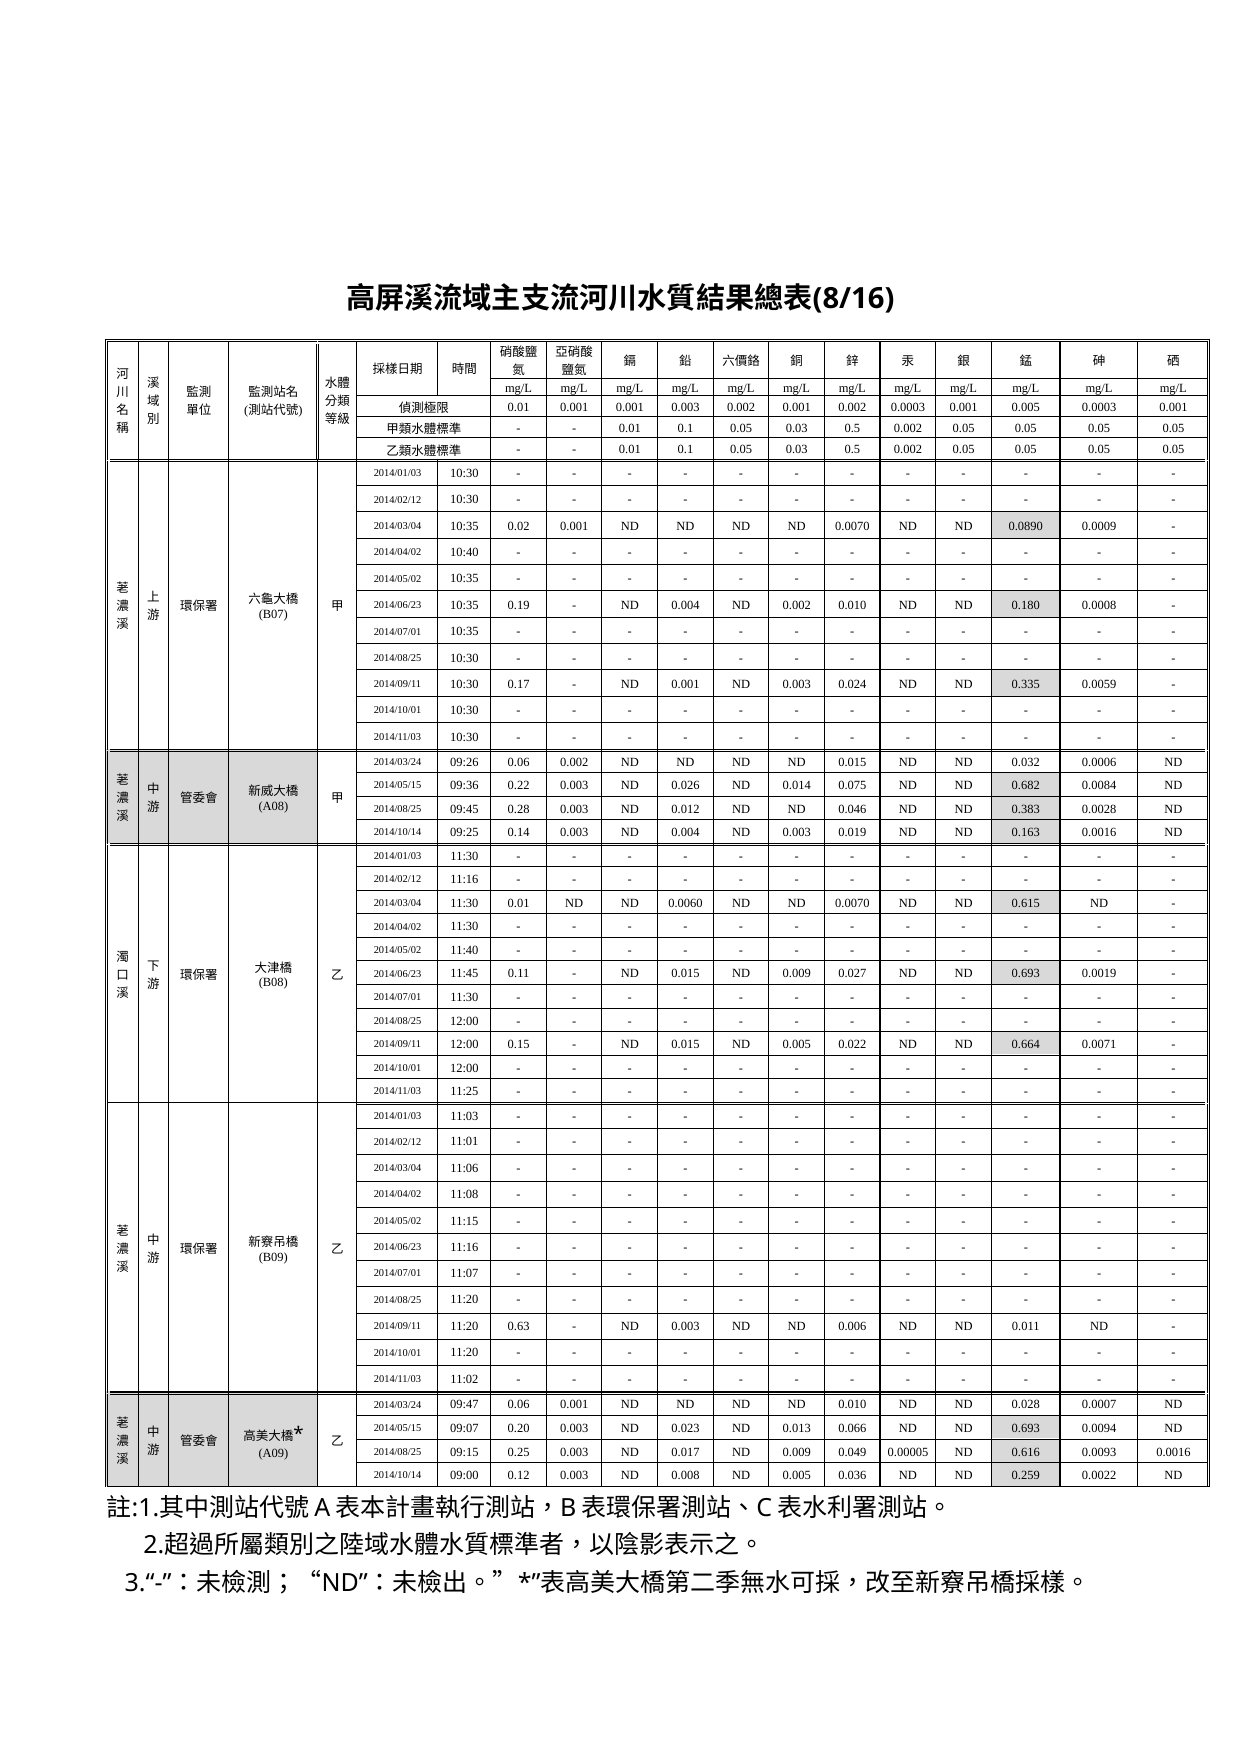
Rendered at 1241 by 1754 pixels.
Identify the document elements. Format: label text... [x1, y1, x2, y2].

table_cell 10:30 [438, 670, 490, 696]
table_cell - [547, 1261, 601, 1286]
table_cell - [1061, 1182, 1137, 1207]
table_cell - [491, 1129, 546, 1154]
table_cell - [936, 846, 991, 866]
table_cell 0.5 [825, 417, 879, 437]
table_cell - [602, 644, 657, 669]
table_cell - [1061, 1056, 1137, 1078]
table_cell - [881, 1155, 935, 1181]
table_cell 2014/04/02 [357, 539, 437, 564]
table_cell - [825, 462, 879, 485]
table_cell 0.009 [769, 961, 824, 984]
table_cell - [881, 914, 935, 937]
table_cell - [547, 985, 601, 1007]
table_cell - [1138, 938, 1207, 960]
table_cell 0.0008 [1061, 591, 1137, 617]
table_cell - [1138, 867, 1207, 890]
table_cell 中游 [139, 1103, 168, 1391]
table_cell 10:35 [438, 591, 490, 617]
table_cell - [936, 1234, 991, 1260]
table_cell 2014/07/01 [357, 1261, 437, 1286]
table_cell 0.180 [992, 591, 1059, 617]
table_cell - [658, 697, 713, 722]
table_cell ND [658, 752, 713, 772]
table_cell 11:20 [438, 1314, 490, 1339]
table_cell ND [602, 961, 657, 984]
table_cell 0.0009 [1061, 512, 1137, 538]
table_cell - [769, 1056, 824, 1078]
table_cell - [547, 1009, 601, 1031]
table_cell - [491, 914, 546, 937]
table_cell - [714, 938, 768, 960]
table_cell 0.009 [769, 1440, 824, 1462]
table_cell - [881, 1182, 935, 1207]
table_cell - [1061, 985, 1137, 1007]
table_cell - [769, 1182, 824, 1207]
table_cell - [547, 961, 601, 984]
table_cell 0.05 [936, 438, 991, 458]
table_cell ND [714, 591, 768, 617]
table_cell - [491, 1261, 546, 1286]
table_cell - [825, 1208, 879, 1233]
table_cell ND [936, 961, 991, 984]
table_cell 10:30 [438, 697, 490, 722]
table_cell - [881, 1105, 935, 1128]
table_cell 11:20 [438, 1287, 490, 1312]
table_cell - [825, 985, 879, 1007]
table_cell - [1138, 486, 1207, 511]
table_cell 2014/04/02 [357, 1182, 437, 1207]
table_cell - [881, 723, 935, 748]
table_cell - [992, 846, 1059, 866]
table_cell - [881, 486, 935, 511]
table_cell ND [936, 891, 991, 913]
table_cell 2014/06/23 [357, 591, 437, 617]
table_cell ND [881, 1395, 935, 1415]
table_cell - [714, 697, 768, 722]
table_cell 環保署 [169, 462, 228, 748]
table_cell ND [602, 1440, 657, 1462]
table_cell - [936, 1009, 991, 1031]
table_cell - [1138, 914, 1207, 937]
table_cell 0.5 [825, 438, 879, 458]
table_cell - [491, 938, 546, 960]
table_cell - [1138, 539, 1207, 564]
table_cell 2014/11/03 [357, 723, 437, 748]
table_cell - [769, 1366, 824, 1391]
table_cell mg/L [992, 379, 1059, 395]
table_cell - [491, 1155, 546, 1181]
table_cell ND [658, 512, 713, 538]
table_cell ND [1061, 1314, 1137, 1339]
table_cell - [936, 565, 991, 590]
table_cell 0.0007 [1061, 1395, 1137, 1415]
table_cell - [658, 462, 713, 485]
table_cell - [992, 1155, 1059, 1181]
table_cell 0.005 [769, 1463, 824, 1486]
table_cell - [936, 938, 991, 960]
table_cell 偵測極限 [357, 396, 490, 416]
table_cell - [658, 1234, 713, 1260]
table_cell ND [1138, 1463, 1207, 1486]
table_cell 0.05 [1138, 438, 1207, 458]
table_cell - [992, 462, 1059, 485]
table_cell 0.06 [491, 752, 546, 772]
table_cell - [1061, 938, 1137, 960]
table_cell 2014/09/11 [357, 1314, 437, 1339]
table_cell - [825, 1182, 879, 1207]
table_cell - [881, 985, 935, 1007]
table_cell 上游 [139, 462, 168, 748]
table_cell - [714, 539, 768, 564]
table_cell - [1061, 462, 1137, 485]
table_cell - [547, 1208, 601, 1233]
table_cell ND [881, 591, 935, 617]
table_cell - [1138, 961, 1207, 984]
table_cell - [602, 1261, 657, 1286]
table_cell ND [936, 1314, 991, 1339]
table_cell 新威大橋 (A08) [229, 752, 317, 843]
table_cell 11:40 [438, 938, 490, 960]
table_cell - [547, 1056, 601, 1078]
table_cell 0.335 [992, 670, 1059, 696]
table_cell 10:30 [438, 462, 490, 485]
table_cell 12:00 [438, 1009, 490, 1031]
table_cell - [769, 1009, 824, 1031]
table_cell - [658, 486, 713, 511]
table_cell 0.015 [658, 1032, 713, 1054]
table_cell - [881, 1287, 935, 1312]
table_cell - [992, 723, 1059, 748]
table_cell ND [602, 891, 657, 913]
table_header 鎘 [602, 342, 657, 378]
table_cell 甲 [318, 752, 356, 843]
table_cell - [714, 723, 768, 748]
table_cell mg/L [602, 379, 657, 395]
table_cell 0.004 [658, 591, 713, 617]
table_cell - [936, 914, 991, 937]
table_cell 0.0059 [1061, 670, 1137, 696]
table_header 時間 [438, 342, 490, 395]
table_cell 環保署 [169, 846, 228, 1102]
table_cell - [1138, 1102, 1207, 1128]
table_cell - [714, 1234, 768, 1260]
table_cell - [881, 846, 935, 866]
table_cell - [714, 1009, 768, 1031]
table_cell - [769, 539, 824, 564]
table_cell - [1138, 697, 1207, 722]
table_cell - [992, 1105, 1059, 1128]
table_cell 0.0070 [825, 512, 879, 538]
table_cell - [602, 1182, 657, 1207]
table_cell - [491, 1340, 546, 1365]
table_cell 0.1 [658, 438, 713, 458]
table_cell - [714, 1208, 768, 1233]
table_cell 09:26 [438, 752, 490, 772]
table_header 亞硝酸鹽氮 [547, 342, 601, 378]
table_cell mg/L [936, 379, 991, 395]
table_cell 0.12 [491, 1463, 546, 1486]
table_cell ND [881, 773, 935, 796]
table_cell - [658, 1056, 713, 1078]
table_cell 0.075 [825, 773, 879, 796]
table_cell 09:07 [438, 1416, 490, 1438]
table_cell 乙 [318, 1103, 356, 1391]
table_cell - [769, 1155, 824, 1181]
table_cell - [658, 1208, 713, 1233]
table_cell 0.0093 [1061, 1440, 1137, 1462]
table_cell - [825, 618, 879, 643]
table_cell 0.003 [547, 797, 601, 819]
table_cell 0.036 [825, 1463, 879, 1486]
table_cell ND [714, 820, 768, 843]
table_cell - [1061, 618, 1137, 643]
table_cell - [825, 1287, 879, 1312]
table_cell 2014/08/25 [357, 797, 437, 819]
table_cell - [992, 938, 1059, 960]
table_cell 0.003 [547, 773, 601, 796]
table_cell ND [881, 797, 935, 819]
table_cell ND [1138, 1416, 1207, 1438]
table_cell 0.615 [992, 891, 1059, 913]
table_cell - [602, 867, 657, 890]
table_cell - [547, 1032, 601, 1054]
table_cell - [491, 618, 546, 643]
table_cell ND [602, 752, 657, 772]
table_cell ND [769, 1314, 824, 1339]
table_cell - [825, 1105, 879, 1128]
table_cell mg/L [714, 379, 768, 395]
table_cell 0.001 [547, 396, 601, 416]
table_cell ND [769, 512, 824, 538]
table_cell - [547, 1366, 601, 1391]
table_header 河川 名稱 [108, 342, 138, 458]
table_cell - [658, 1340, 713, 1365]
table_cell 0.19 [491, 591, 546, 617]
table_cell - [602, 486, 657, 511]
table_cell - [1061, 846, 1137, 866]
table_cell - [1138, 1340, 1207, 1365]
table_cell 0.013 [769, 1416, 824, 1438]
table_cell 0.20 [491, 1416, 546, 1438]
table_cell 甲 [318, 462, 356, 748]
table_cell - [547, 846, 601, 866]
table_cell 09:25 [438, 820, 490, 843]
table_cell 11:20 [438, 1340, 490, 1365]
table_cell 荖濃溪 [108, 1103, 138, 1391]
table_cell 0.63 [491, 1314, 546, 1339]
table_cell - [992, 644, 1059, 669]
table_cell - [936, 867, 991, 890]
table_cell 2014/01/03 [357, 1105, 437, 1128]
table_cell - [881, 1366, 935, 1391]
table_cell - [714, 1366, 768, 1391]
table_cell 0.066 [825, 1416, 879, 1438]
table_cell - [1061, 1208, 1137, 1233]
table_cell - [547, 644, 601, 669]
table_header 汞 [881, 342, 935, 378]
table_cell - [1138, 1032, 1207, 1054]
table_cell - [1061, 1129, 1137, 1154]
table_cell - [602, 618, 657, 643]
table_cell - [547, 1340, 601, 1365]
table_cell 0.002 [881, 417, 935, 437]
table_header 溪域別 [139, 342, 168, 458]
table_cell 2014/10/01 [357, 1340, 437, 1365]
table_cell 09:00 [438, 1463, 490, 1486]
table_cell - [491, 565, 546, 590]
table_cell - [825, 486, 879, 511]
table_cell - [714, 1340, 768, 1365]
table_cell - [714, 644, 768, 669]
table_cell 2014/05/02 [357, 1208, 437, 1233]
table_cell - [1138, 1208, 1207, 1233]
table_cell 2014/08/25 [357, 1287, 437, 1312]
table_cell - [658, 723, 713, 748]
table_cell - [602, 1105, 657, 1128]
table_cell - [881, 565, 935, 590]
table_cell 0.0070 [825, 891, 879, 913]
table_cell - [658, 914, 713, 937]
table_cell - [658, 1079, 713, 1102]
table_cell 大津橋 (B08) [229, 846, 317, 1102]
table_cell 0.003 [769, 670, 824, 696]
table_cell 0.005 [992, 396, 1059, 416]
table_cell 0.028 [992, 1395, 1059, 1415]
table_cell 0.0006 [1061, 752, 1137, 772]
table_cell - [491, 1182, 546, 1207]
table_cell - [491, 462, 546, 485]
table_cell 0.0071 [1061, 1032, 1137, 1054]
table_cell - [992, 1056, 1059, 1078]
table_cell - [881, 697, 935, 722]
text 2.超過所屬類別之陸域水體水質標準者，以陰影表示之。 [118, 1524, 1122, 1562]
table_cell ND [1138, 773, 1207, 796]
table_cell - [1061, 1340, 1137, 1365]
table_cell ND [714, 797, 768, 819]
table_cell - [769, 462, 824, 485]
table_cell 0.0084 [1061, 773, 1137, 796]
table_cell 0.0016 [1138, 1440, 1207, 1462]
table_cell 11:45 [438, 961, 490, 984]
table_cell ND [714, 773, 768, 796]
table_cell 2014/08/25 [357, 1440, 437, 1462]
table_cell ND [714, 752, 768, 772]
table_cell - [992, 985, 1059, 1007]
table_cell 0.001 [658, 670, 713, 696]
table_cell - [1061, 1234, 1137, 1260]
table_cell 11:25 [438, 1079, 490, 1102]
table_cell - [769, 1129, 824, 1154]
table_cell - [547, 591, 601, 617]
table_cell - [881, 539, 935, 564]
table_cell ND [602, 670, 657, 696]
table_cell 0.014 [769, 773, 824, 796]
table_cell - [936, 1155, 991, 1181]
table_cell - [714, 486, 768, 511]
table_cell 新竂吊橋 (B09) [229, 1103, 317, 1391]
table_cell - [1061, 1366, 1137, 1391]
table_cell ND [602, 1395, 657, 1415]
table_cell - [547, 723, 601, 748]
table_cell 0.001 [1138, 396, 1207, 416]
table_cell 2014/11/03 [357, 1366, 437, 1391]
table_cell - [547, 1079, 601, 1102]
table_cell 0.019 [825, 820, 879, 843]
table_cell - [1138, 1182, 1207, 1207]
table_cell 09:45 [438, 797, 490, 819]
table_cell - [1138, 1009, 1207, 1031]
table_cell - [936, 1079, 991, 1102]
table_cell ND [936, 752, 991, 772]
table_cell 0.03 [769, 417, 824, 437]
table_cell 0.004 [658, 820, 713, 843]
table_cell - [1061, 486, 1137, 511]
table_cell - [936, 1287, 991, 1312]
table_cell 2014/05/02 [357, 938, 437, 960]
table_cell - [1138, 723, 1207, 748]
table_cell 0.0022 [1061, 1463, 1137, 1486]
table_cell 乙類水體標準 [357, 438, 490, 458]
table_cell - [1138, 1056, 1207, 1078]
text 3.“-”：未檢測；“ND”：未檢出。”*”表高美大橋第二季無水可採，改至新竂吊橋採樣。 [105, 1562, 1122, 1599]
table_cell mg/L [547, 379, 601, 395]
table_cell - [602, 723, 657, 748]
table_cell - [491, 417, 546, 437]
table_cell - [491, 1287, 546, 1312]
table_cell 0.22 [491, 773, 546, 796]
table_cell - [1061, 1261, 1137, 1286]
table_cell - [825, 1366, 879, 1391]
table_cell - [769, 1208, 824, 1233]
table_cell - [714, 1155, 768, 1181]
table_cell - [1138, 843, 1207, 866]
table_cell 荖濃溪 [108, 1391, 138, 1486]
table_cell - [491, 1056, 546, 1078]
table_cell 0.008 [658, 1463, 713, 1486]
table_cell - [547, 462, 601, 485]
table_cell - [658, 565, 713, 590]
table_header 六價鉻 [714, 342, 768, 378]
table_cell ND [714, 1032, 768, 1054]
table_cell 0.002 [547, 752, 601, 772]
table_cell 0.046 [825, 797, 879, 819]
table_cell - [825, 539, 879, 564]
table_cell 11:06 [438, 1155, 490, 1181]
table_cell - [1138, 1129, 1207, 1154]
table_cell - [714, 1261, 768, 1286]
table_cell - [936, 697, 991, 722]
table_cell 0.015 [658, 961, 713, 984]
table_cell ND [881, 1314, 935, 1339]
table_cell - [658, 1182, 713, 1207]
table_cell - [769, 644, 824, 669]
table_cell - [1138, 1155, 1207, 1181]
table_cell - [547, 1182, 601, 1207]
table_cell 0.693 [992, 1416, 1059, 1438]
table_header 硒 [1138, 342, 1207, 378]
table_cell - [547, 1234, 601, 1260]
table_cell 2014/08/25 [357, 644, 437, 669]
table_cell 2014/02/12 [357, 486, 437, 511]
table_header 監測站名 (測站代號) [229, 342, 317, 458]
table_cell - [881, 462, 935, 485]
table_cell 2014/01/03 [357, 846, 437, 866]
table_cell - [547, 438, 601, 458]
table_header 採樣日期 [357, 342, 437, 395]
table_cell - [1061, 1009, 1137, 1031]
table_cell ND [936, 1395, 991, 1415]
table_cell - [602, 1129, 657, 1154]
table_cell - [992, 697, 1059, 722]
table_cell 0.003 [658, 396, 713, 416]
table_cell - [658, 1155, 713, 1181]
table_cell - [1138, 1366, 1207, 1391]
table_cell - [825, 644, 879, 669]
table_cell 2014/08/25 [357, 1009, 437, 1031]
table_cell - [491, 1079, 546, 1102]
table_cell ND [881, 1463, 935, 1486]
table_cell ND [602, 797, 657, 819]
table_cell - [658, 1366, 713, 1391]
table_cell - [547, 697, 601, 722]
table_cell - [992, 1340, 1059, 1365]
table_cell 2014/03/04 [357, 891, 437, 913]
table_cell 0.026 [658, 773, 713, 796]
table_cell - [1061, 539, 1137, 564]
table_cell 0.003 [547, 1463, 601, 1486]
table_cell - [658, 867, 713, 890]
table_cell - [825, 697, 879, 722]
table_cell ND [1138, 820, 1207, 843]
table_cell 0.001 [769, 396, 824, 416]
table_cell 2014/11/03 [357, 1079, 437, 1102]
table_cell - [658, 985, 713, 1007]
table_cell 2014/09/11 [357, 1032, 437, 1054]
table_cell ND [714, 1314, 768, 1339]
table_cell 0.012 [658, 797, 713, 819]
table_cell - [1138, 670, 1207, 696]
table_cell 0.005 [769, 1032, 824, 1054]
table_cell - [658, 1105, 713, 1128]
table_cell 0.0016 [1061, 820, 1137, 843]
table_cell - [936, 618, 991, 643]
table_cell - [714, 846, 768, 866]
table_cell - [936, 539, 991, 564]
table_cell - [825, 1009, 879, 1031]
table_cell - [658, 846, 713, 866]
table_cell 0.003 [547, 1416, 601, 1438]
table_cell - [936, 1208, 991, 1233]
table_cell 0.010 [825, 591, 879, 617]
table_cell 2014/10/14 [357, 820, 437, 843]
table_header 銅 [769, 342, 824, 378]
table_cell ND [936, 1032, 991, 1054]
table_cell - [547, 867, 601, 890]
table_cell 2014/01/03 [357, 462, 437, 485]
table_cell 2014/06/23 [357, 1234, 437, 1260]
table_cell 管委會 [169, 752, 228, 843]
table_cell 0.010 [825, 1395, 879, 1415]
table_cell 0.01 [602, 417, 657, 437]
table_cell - [602, 985, 657, 1007]
table_cell - [769, 618, 824, 643]
table_cell 2014/02/12 [357, 1129, 437, 1154]
table_cell 0.682 [992, 773, 1059, 796]
table_cell 2014/05/15 [357, 1416, 437, 1438]
table_cell - [602, 565, 657, 590]
table_cell - [714, 867, 768, 890]
table_cell - [881, 1056, 935, 1078]
table_cell - [491, 644, 546, 669]
table_cell ND [602, 1032, 657, 1054]
table_cell - [1061, 1155, 1137, 1181]
table_cell - [1061, 867, 1137, 890]
table_cell 0.664 [992, 1032, 1059, 1054]
table_cell - [547, 1105, 601, 1128]
table_cell 09:47 [438, 1395, 490, 1415]
table_cell 0.11 [491, 961, 546, 984]
table_cell - [825, 1056, 879, 1078]
table_cell - [936, 1366, 991, 1391]
table_cell - [881, 867, 935, 890]
table_cell 2014/10/14 [357, 1463, 437, 1486]
table_cell 0.0019 [1061, 961, 1137, 984]
table_cell - [547, 539, 601, 564]
table_cell - [547, 670, 601, 696]
table_cell 12:00 [438, 1056, 490, 1078]
table_cell 0.001 [547, 1395, 601, 1415]
table_cell - [936, 1340, 991, 1365]
table_cell 高美大橋* (A09) [229, 1395, 317, 1486]
table_cell - [992, 539, 1059, 564]
table_cell 2014/06/23 [357, 961, 437, 984]
table_cell ND [769, 797, 824, 819]
table_cell ND [658, 1395, 713, 1415]
table_cell - [658, 938, 713, 960]
table_cell - [1138, 512, 1207, 538]
table_cell - [547, 914, 601, 937]
table_cell - [1138, 891, 1207, 913]
table_cell - [714, 618, 768, 643]
table_cell - [1138, 644, 1207, 669]
table_cell 濁口溪 [108, 843, 138, 1102]
table_cell ND [602, 591, 657, 617]
table_cell - [491, 486, 546, 511]
table_cell 下游 [139, 846, 168, 1102]
table_cell - [881, 1340, 935, 1365]
table_cell 10:30 [438, 644, 490, 669]
table_cell - [714, 1079, 768, 1102]
table_cell mg/L [1061, 379, 1137, 395]
table_cell - [992, 618, 1059, 643]
table_cell - [769, 938, 824, 960]
table_cell - [992, 1009, 1059, 1031]
table_cell - [992, 1182, 1059, 1207]
table_cell 2014/07/01 [357, 618, 437, 643]
table_cell - [1138, 618, 1207, 643]
table_cell ND [602, 512, 657, 538]
table_cell - [769, 846, 824, 866]
table_cell - [714, 462, 768, 485]
table_cell - [825, 723, 879, 748]
table_cell - [825, 565, 879, 590]
table_cell - [769, 486, 824, 511]
text 高屏溪流域主支流河川水質結果總表(8/16) [118, 258, 1122, 333]
table_cell 管委會 [169, 1395, 228, 1486]
table_cell 0.05 [992, 438, 1059, 458]
table_cell - [936, 486, 991, 511]
table_cell 0.05 [714, 417, 768, 437]
table_cell ND [936, 773, 991, 796]
table_cell ND [714, 1395, 768, 1415]
table_cell ND [769, 1395, 824, 1415]
table_cell - [547, 1287, 601, 1312]
table_cell - [992, 1208, 1059, 1233]
table_cell 0.003 [658, 1314, 713, 1339]
table_cell - [881, 1009, 935, 1031]
table_cell 0.006 [825, 1314, 879, 1339]
table_cell - [602, 846, 657, 866]
table_cell - [769, 985, 824, 1007]
table_cell 2014/10/01 [357, 697, 437, 722]
table_cell - [1138, 985, 1207, 1007]
table_cell - [825, 1079, 879, 1102]
table_cell 0.01 [491, 396, 546, 416]
table_cell - [602, 1155, 657, 1181]
table_cell ND [1061, 891, 1137, 913]
table_header 銀 [936, 342, 991, 378]
table_cell - [769, 1261, 824, 1286]
table_cell ND [936, 797, 991, 819]
table_cell 11:15 [438, 1208, 490, 1233]
table_cell 0.259 [992, 1463, 1059, 1486]
table_cell - [1061, 1079, 1137, 1102]
table_cell - [936, 1182, 991, 1207]
table_cell 0.0890 [992, 512, 1059, 538]
table_cell - [602, 1208, 657, 1233]
table_cell - [1061, 1287, 1137, 1312]
table_cell - [491, 1234, 546, 1260]
table_cell - [547, 1129, 601, 1154]
table_cell 乙 [318, 846, 356, 1102]
table_cell ND [602, 1416, 657, 1438]
table_cell - [714, 1129, 768, 1154]
table_cell 0.003 [547, 820, 601, 843]
table_cell - [1061, 697, 1137, 722]
table_cell 乙 [318, 1395, 356, 1486]
table_cell ND [1138, 797, 1207, 819]
table_cell ND [769, 891, 824, 913]
table_cell - [825, 867, 879, 890]
table_cell mg/L [658, 379, 713, 395]
table_cell ND [936, 1416, 991, 1438]
table_header 砷 [1061, 342, 1137, 378]
table_cell 0.05 [1061, 438, 1137, 458]
table_cell - [881, 618, 935, 643]
table_cell ND [714, 670, 768, 696]
table_cell - [1138, 1314, 1207, 1339]
table_cell - [992, 565, 1059, 590]
table_cell ND [714, 512, 768, 538]
table_cell - [992, 1079, 1059, 1102]
table_cell - [825, 1340, 879, 1365]
table_cell - [769, 1234, 824, 1260]
table_cell 0.0003 [1061, 396, 1137, 416]
table_cell 0.05 [1138, 417, 1207, 437]
table_cell - [602, 697, 657, 722]
table_cell 0.003 [547, 1440, 601, 1462]
table_cell - [992, 1234, 1059, 1260]
table_cell 環保署 [169, 1103, 228, 1391]
table_cell - [602, 938, 657, 960]
table_cell 甲類水體標準 [357, 417, 490, 437]
table_cell - [491, 1208, 546, 1233]
table_cell - [491, 985, 546, 1007]
table_cell 0.002 [881, 438, 935, 458]
table_cell - [992, 1129, 1059, 1154]
table_cell 0.001 [602, 396, 657, 416]
table_cell 12:00 [438, 1032, 490, 1054]
table_cell - [769, 867, 824, 890]
table_cell - [1138, 1261, 1207, 1286]
table_cell 0.015 [825, 752, 879, 772]
table_cell 0.14 [491, 820, 546, 843]
table_cell mg/L [881, 379, 935, 395]
table_cell 0.616 [992, 1440, 1059, 1462]
table_cell 2014/05/15 [357, 773, 437, 796]
table_cell 0.017 [658, 1440, 713, 1462]
table_cell - [714, 1056, 768, 1078]
table_cell - [881, 1234, 935, 1260]
table_cell ND [602, 1463, 657, 1486]
table_cell 11:02 [438, 1366, 490, 1391]
table_cell 0.002 [714, 396, 768, 416]
table_cell 0.28 [491, 797, 546, 819]
table_cell ND [714, 961, 768, 984]
table_cell 10:35 [438, 565, 490, 590]
table_cell 2014/03/24 [357, 752, 437, 772]
table_cell - [547, 417, 601, 437]
table_cell - [1061, 723, 1137, 748]
table_cell - [881, 644, 935, 669]
table_cell - [1061, 914, 1137, 937]
table_cell 10:40 [438, 539, 490, 564]
table_cell 0.011 [992, 1314, 1059, 1339]
table_cell - [1138, 1287, 1207, 1312]
table_cell 2014/09/11 [357, 670, 437, 696]
table_header 鉛 [658, 342, 713, 378]
table_cell 11:30 [438, 846, 490, 866]
table_cell - [491, 867, 546, 890]
table_cell 09:15 [438, 1440, 490, 1462]
table_cell 中游 [139, 752, 168, 843]
table_cell - [881, 1261, 935, 1286]
table_cell mg/L [825, 379, 879, 395]
table_cell - [602, 539, 657, 564]
table_cell 2014/03/04 [357, 512, 437, 538]
table_cell ND [881, 1416, 935, 1438]
table_cell - [658, 1287, 713, 1312]
table_cell - [1138, 565, 1207, 590]
table_cell 0.00005 [881, 1440, 935, 1462]
table_cell ND [602, 1314, 657, 1339]
table_cell ND [881, 820, 935, 843]
table_cell - [769, 1105, 824, 1128]
table_cell - [936, 1129, 991, 1154]
table_cell ND [881, 1032, 935, 1054]
table_cell 2014/03/24 [357, 1395, 437, 1415]
table_cell - [714, 1182, 768, 1207]
table_cell 11:03 [438, 1105, 490, 1128]
table_cell ND [547, 891, 601, 913]
table_cell ND [936, 512, 991, 538]
table_cell - [1061, 565, 1137, 590]
table_cell ND [602, 820, 657, 843]
table_cell - [825, 1234, 879, 1260]
table_cell 11:08 [438, 1182, 490, 1207]
table_cell 0.25 [491, 1440, 546, 1462]
table_cell - [825, 914, 879, 937]
table_cell - [992, 1287, 1059, 1312]
table_cell 0.001 [547, 512, 601, 538]
table_header 鋅 [825, 342, 879, 378]
table_cell - [491, 1366, 546, 1391]
table_cell 2014/10/01 [357, 1056, 437, 1078]
table_cell - [547, 565, 601, 590]
table_cell - [658, 539, 713, 564]
table_cell ND [936, 1463, 991, 1486]
table_cell 11:30 [438, 985, 490, 1007]
table_cell - [825, 1261, 879, 1286]
table_cell 0.0003 [881, 396, 935, 416]
table_cell - [1061, 644, 1137, 669]
table_cell - [602, 1366, 657, 1391]
table_cell 2014/04/02 [357, 914, 437, 937]
table_cell - [769, 1079, 824, 1102]
table_cell 11:16 [438, 1234, 490, 1260]
table_cell - [714, 985, 768, 1007]
table_cell - [602, 1009, 657, 1031]
table_cell 六龜大橋 (B07) [229, 462, 317, 748]
table_cell ND [714, 891, 768, 913]
table_cell - [992, 867, 1059, 890]
table_cell - [936, 1261, 991, 1286]
table_cell ND [936, 670, 991, 696]
table_cell 0.01 [491, 891, 546, 913]
table_cell ND [714, 1416, 768, 1438]
table_cell - [547, 1155, 601, 1181]
table_cell 0.003 [769, 820, 824, 843]
table_cell 10:30 [438, 723, 490, 748]
table_cell ND [936, 1440, 991, 1462]
table_cell 0.001 [936, 396, 991, 416]
table_cell 10:35 [438, 618, 490, 643]
text 註:1.其中測站代號A表本計畫執行測站，B表環保署測站、C表水利署測站。 [106, 1487, 1122, 1524]
table_cell 11:07 [438, 1261, 490, 1286]
table_cell - [714, 1287, 768, 1312]
table_cell ND [881, 670, 935, 696]
table_cell - [658, 1009, 713, 1031]
table_cell - [658, 1129, 713, 1154]
table_cell ND [1138, 749, 1207, 772]
table_cell - [1138, 1234, 1207, 1260]
table_cell 0.02 [491, 512, 546, 538]
table_cell - [491, 438, 546, 458]
table_cell - [825, 938, 879, 960]
table_cell 09:36 [438, 773, 490, 796]
table_cell - [825, 1155, 879, 1181]
table_cell - [547, 486, 601, 511]
table_cell - [491, 539, 546, 564]
table_cell - [936, 1105, 991, 1128]
table_cell 0.03 [769, 438, 824, 458]
table_cell 0.0028 [1061, 797, 1137, 819]
table_header 監測 單位 [169, 342, 228, 458]
table_cell - [1138, 1079, 1207, 1102]
table_cell - [825, 1129, 879, 1154]
table_cell 0.049 [825, 1440, 879, 1462]
table_cell - [658, 1261, 713, 1286]
table_cell 0.1 [658, 417, 713, 437]
table_cell - [936, 1056, 991, 1078]
table_header 硝酸鹽氮 [491, 342, 546, 378]
table_cell - [491, 723, 546, 748]
table_cell - [491, 1105, 546, 1128]
table_cell - [992, 914, 1059, 937]
table_cell ND [881, 961, 935, 984]
table_cell 0.163 [992, 820, 1059, 843]
table_cell - [936, 985, 991, 1007]
table_cell - [936, 462, 991, 485]
table_cell - [547, 1314, 601, 1339]
table_cell ND [881, 891, 935, 913]
table_cell 荖濃溪 [108, 749, 138, 843]
table_cell - [602, 1234, 657, 1260]
table_cell 0.0094 [1061, 1416, 1137, 1438]
table_cell - [1061, 1105, 1137, 1128]
table_cell 0.383 [992, 797, 1059, 819]
table_cell - [769, 697, 824, 722]
table_cell - [602, 1287, 657, 1312]
table_cell - [936, 723, 991, 748]
table_cell - [992, 486, 1059, 511]
table_cell - [602, 1340, 657, 1365]
table_cell mg/L [491, 379, 546, 395]
table_cell ND [769, 752, 824, 772]
table_cell 中游 [139, 1395, 168, 1486]
table_cell 10:35 [438, 512, 490, 538]
table_cell - [769, 914, 824, 937]
table_cell 0.05 [1061, 417, 1137, 437]
table_cell - [769, 565, 824, 590]
table_cell 0.0060 [658, 891, 713, 913]
table_cell - [658, 618, 713, 643]
table_cell - [936, 644, 991, 669]
table_cell ND [936, 820, 991, 843]
table_cell ND [714, 1440, 768, 1462]
table_cell - [491, 697, 546, 722]
table_cell 0.032 [992, 752, 1059, 772]
table_cell - [881, 1129, 935, 1154]
table_cell - [714, 1105, 768, 1128]
table_cell 2014/05/02 [357, 565, 437, 590]
table_cell - [1138, 459, 1207, 485]
table_cell 11:01 [438, 1129, 490, 1154]
table_cell - [769, 1340, 824, 1365]
table_cell ND [714, 1463, 768, 1486]
table_cell 0.05 [992, 417, 1059, 437]
table_cell - [992, 1261, 1059, 1286]
table_cell 0.05 [936, 417, 991, 437]
table_cell - [881, 938, 935, 960]
table_cell - [825, 846, 879, 866]
table_cell - [881, 1079, 935, 1102]
table_cell - [1138, 591, 1207, 617]
table_cell - [491, 846, 546, 866]
table_cell 0.024 [825, 670, 879, 696]
table_cell 0.15 [491, 1032, 546, 1054]
table_cell - [881, 1208, 935, 1233]
table_header 錳 [992, 342, 1059, 378]
table_cell ND [936, 591, 991, 617]
table_cell - [714, 914, 768, 937]
table_cell ND [881, 512, 935, 538]
table_cell ND [881, 752, 935, 772]
table_cell - [714, 565, 768, 590]
table_cell - [547, 618, 601, 643]
table_cell 11:16 [438, 867, 490, 890]
table_cell mg/L [769, 379, 824, 395]
table_cell - [602, 462, 657, 485]
table_cell 0.002 [769, 591, 824, 617]
table_cell - [602, 1079, 657, 1102]
table_cell - [769, 1287, 824, 1312]
table_cell 0.022 [825, 1032, 879, 1054]
table_cell 0.693 [992, 961, 1059, 984]
table_cell 2014/03/04 [357, 1155, 437, 1181]
table_cell - [992, 1366, 1059, 1391]
table_cell 0.027 [825, 961, 879, 984]
table_cell mg/L [1138, 379, 1207, 395]
table_cell 0.023 [658, 1416, 713, 1438]
table_cell 11:30 [438, 891, 490, 913]
table_cell - [602, 914, 657, 937]
table_cell 2014/07/01 [357, 985, 437, 1007]
table_cell 0.05 [714, 438, 768, 458]
table_cell - [491, 1009, 546, 1031]
table_cell 0.002 [825, 396, 879, 416]
table_cell 0.17 [491, 670, 546, 696]
table_cell - [547, 938, 601, 960]
table_header 水體分類等級 [318, 342, 356, 458]
table_cell 10:30 [438, 486, 490, 511]
table_cell - [769, 723, 824, 748]
table_cell 11:30 [438, 914, 490, 937]
table_cell - [658, 644, 713, 669]
table_cell ND [602, 773, 657, 796]
table_cell 0.01 [602, 438, 657, 458]
table_cell 2014/02/12 [357, 867, 437, 890]
table_cell - [602, 1056, 657, 1078]
table_cell ND [1138, 1391, 1207, 1415]
table_cell 0.06 [491, 1395, 546, 1415]
table_cell 荖濃溪 [108, 459, 138, 748]
